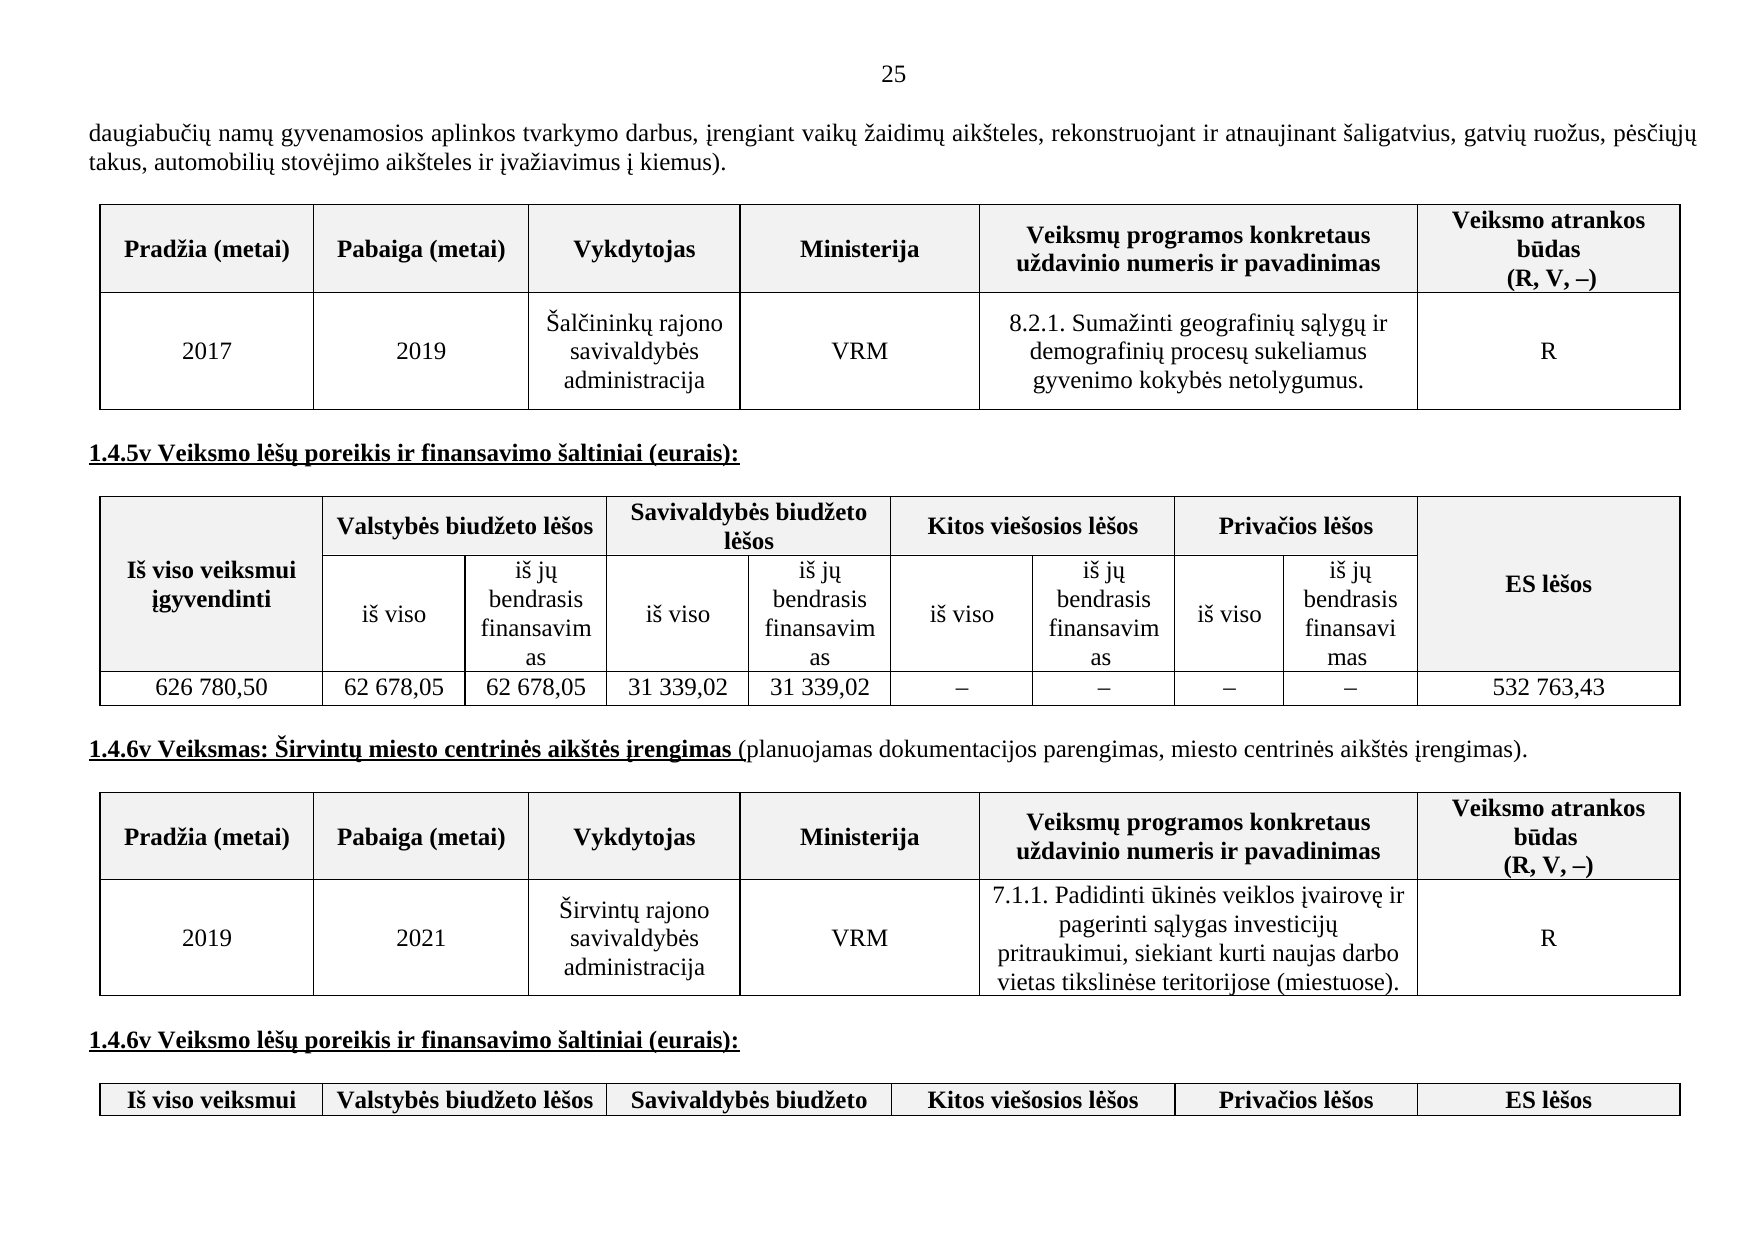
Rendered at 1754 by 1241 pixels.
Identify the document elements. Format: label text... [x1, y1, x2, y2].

table_cell iš jų bendrasis finansavimas [749, 556, 890, 671]
table_header Valstybės biudžeto lėšos [323, 497, 606, 554]
table_cell 62 678,05 [466, 672, 606, 705]
table_cell iš viso [323, 556, 464, 671]
text 1.4.6v Veiksmas: Širvintų miesto centrinės aikštės įrengimas (planuojamas dokumentacijos parengimas, miesto centrinės aikštės įrengimas). [89, 734, 1698, 763]
table_cell – [1033, 672, 1174, 705]
text 1.4.6v Veiksmo lėšų poreikis ir finansavimo šaltiniai (eurais): [89, 1025, 1698, 1054]
table_cell 2019 [101, 880, 313, 995]
table_header Valstybės biudžeto lėšos [323, 1084, 606, 1115]
table_header Pabaiga (metai) [314, 205, 528, 292]
table_cell – [1175, 672, 1283, 705]
table_header Savivaldybės biudžeto lėšos [607, 497, 890, 554]
table_header Ministerija [741, 205, 979, 292]
table_cell VRM [741, 293, 979, 409]
table_cell Šalčininkų rajono savivaldybės administracija [529, 293, 739, 409]
table_cell iš viso [607, 556, 748, 671]
table_header Pabaiga (metai) [314, 793, 528, 879]
table_header Veiksmo atrankos būdas (R, V, –) [1418, 793, 1679, 879]
table_header Pradžia (metai) [101, 205, 313, 292]
table_cell 626 780,50 [101, 672, 322, 705]
table_cell 2021 [314, 880, 528, 995]
text daugiabučių namų gyvenamosios aplinkos tvarkymo darbus, įrengiant vaikų žaidimų aikšteles, rekonstruojant ir atnaujinant šaligatvius, gatvių ruožus, pėsčiųjų takus, automobilių stovėjimo aikšteles ir įvažiavimus į kiemus). [89, 118, 1698, 176]
table_header Kitos viešosios lėšos [891, 497, 1174, 554]
text 1.4.5v Veiksmo lėšų poreikis ir finansavimo šaltiniai (eurais): [89, 438, 1698, 467]
table_cell 2019 [314, 293, 528, 409]
table_header Ministerija [741, 793, 979, 879]
table_cell R [1418, 293, 1679, 409]
table_cell VRM [741, 880, 979, 995]
table_cell 62 678,05 [323, 672, 464, 705]
table_header Veiksmo atrankos būdas (R, V, –) [1418, 205, 1679, 292]
table_header Veiksmų programos konkretaus uždavinio numeris ir pavadinimas [980, 793, 1417, 879]
table_cell R [1418, 880, 1679, 995]
table_header Iš viso veiksmui įgyvendinti [101, 497, 322, 671]
table_cell iš jų bendrasis finansavimas [466, 556, 606, 671]
table_cell 8.2.1. Sumažinti geografinių sąlygų ir demografinių procesų sukeliamus gyvenimo kokybės netolygumus. [980, 293, 1417, 409]
table_cell Širvintų rajono savivaldybės administracija [529, 880, 739, 995]
table_header Vykdytojas [529, 205, 739, 292]
table_header Savivaldybės biudžeto [607, 1084, 891, 1115]
table_cell iš viso [1175, 556, 1283, 671]
table_header Kitos viešosios lėšos [892, 1084, 1174, 1115]
table_header Pradžia (metai) [101, 793, 313, 879]
table_cell 31 339,02 [607, 672, 748, 705]
table_cell iš jų bendrasis finansavimas [1284, 556, 1417, 671]
table_header Privačios lėšos [1175, 497, 1417, 554]
table_header Vykdytojas [529, 793, 739, 879]
table_cell 31 339,02 [749, 672, 890, 705]
table_cell iš viso [891, 556, 1032, 671]
table_header Veiksmų programos konkretaus uždavinio numeris ir pavadinimas [980, 205, 1417, 292]
table_cell iš jų bendrasis finansavimas [1033, 556, 1174, 671]
table_cell 2017 [101, 293, 313, 409]
table_header Privačios lėšos [1176, 1084, 1417, 1115]
table_header ES lėšos [1418, 497, 1679, 671]
table_cell 532 763,43 [1418, 672, 1679, 705]
table_cell – [1284, 672, 1417, 705]
table_cell 7.1.1. Padidinti ūkinės veiklos įvairovę ir pagerinti sąlygas investicijų pritraukimui, siekiant kurti naujas darbo vietas tikslinėse teritorijose (miestuose). [980, 880, 1417, 995]
table_cell – [891, 672, 1032, 705]
table_header ES lėšos [1418, 1084, 1679, 1115]
table_header Iš viso veiksmui [101, 1084, 322, 1115]
